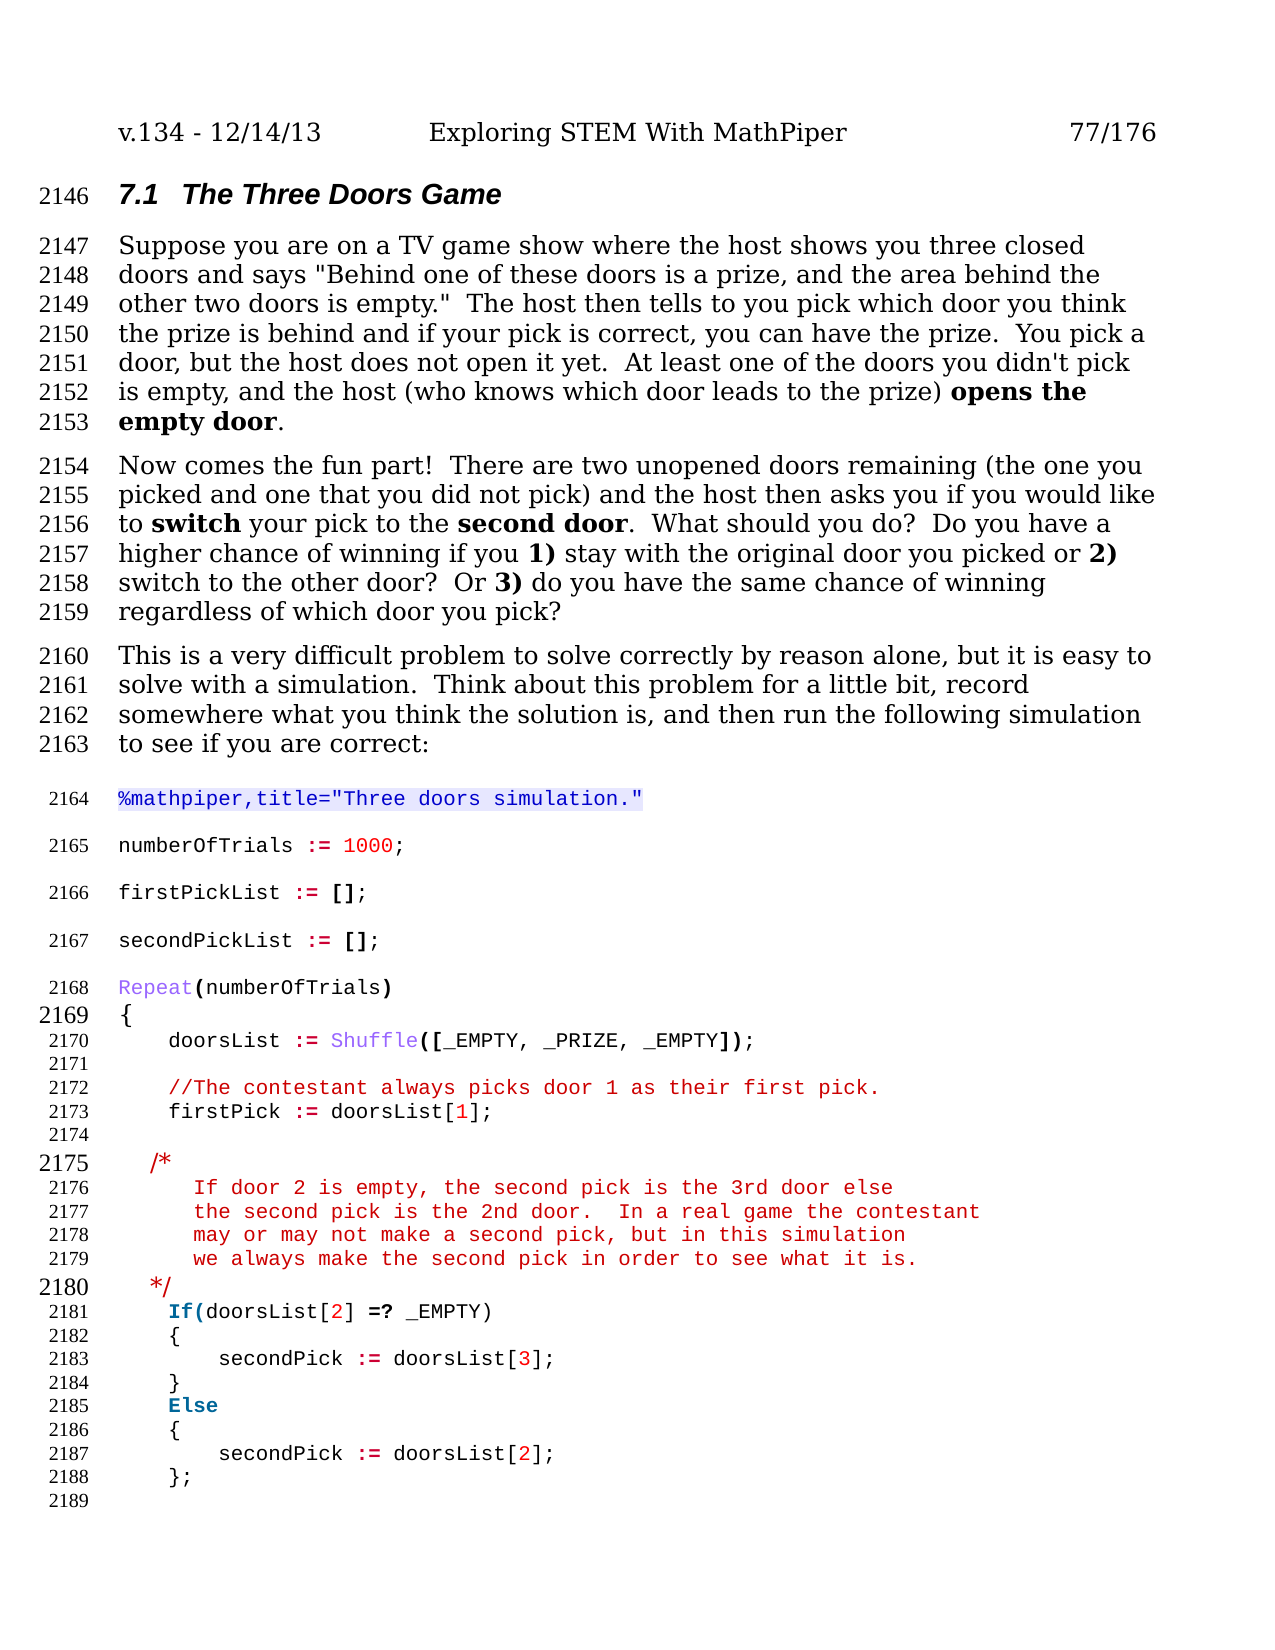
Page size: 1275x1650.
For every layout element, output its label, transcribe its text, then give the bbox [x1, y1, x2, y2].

text } [118, 1372, 1157, 1396]
text numberOfTrials := 1000; [118, 835, 1157, 859]
text If(doorsList[2] =? _EMPTY) [118, 1301, 1157, 1324]
text { [118, 1001, 1157, 1030]
text firstPickList := []; [118, 882, 1157, 906]
text Repeat(numberOfTrials) [118, 977, 1157, 1001]
text secondPickList := []; [118, 930, 1157, 953]
text Suppose you are on a TV game show where the host shows you three closed doors and says "Behind one of these doors is a prize, and the area behind the other two doors is empty." The host then tells to you pick which door you think the prize is behind and if your pick is correct, you can have the prize. You pick a door, but the host does not open it yet. At least one of the doors you didn't pick is empty, and the host (who knows which door leads to the prize) opens the empty door. [118, 231, 1157, 436]
text we always make the second pick in order to see what it is. [118, 1248, 1157, 1272]
text Else [118, 1396, 1157, 1419]
text /* [118, 1148, 1157, 1177]
text may or may not make a second pick, but in this simulation [118, 1224, 1157, 1248]
text //The contestant always picks door 1 as their first pick. [118, 1077, 1157, 1101]
text secondPick := doorsList[3]; [118, 1348, 1157, 1372]
text %mathpiper,title="Three doors simulation." [118, 788, 1157, 811]
text }; [118, 1466, 1157, 1490]
text { [118, 1324, 1157, 1348]
text { [118, 1419, 1157, 1443]
subtitle The Three Doors Game [118, 177, 1157, 210]
text firstPick := doorsList[1]; [118, 1101, 1157, 1124]
text secondPick := doorsList[2]; [118, 1443, 1157, 1466]
text */ [118, 1272, 1157, 1301]
text doorsList := Shuffle([_EMPTY, _PRIZE, _EMPTY]); [118, 1030, 1157, 1053]
text Now comes the fun part! There are two unopened doors remaining (the one you picked and one that you did not pick) and the host then asks you if you would like to switch your pick to the second door. What should you do? Do you have a higher chance of winning if you 1) stay with the original door you picked or 2) switch to the other door? Or 3) do you have the same chance of winning regardless of which door you pick? [118, 451, 1157, 626]
text This is a very difficult problem to solve correctly by reason alone, but it is easy to solve with a simulation. Think about this problem for a little bit, record somewhere what you think the solution is, and then run the following simulation to see if you are correct: [118, 641, 1157, 758]
text the second pick is the 2nd door. In a real game the contestant [118, 1201, 1157, 1224]
text If door 2 is empty, the second pick is the 3rd door else [118, 1177, 1157, 1201]
